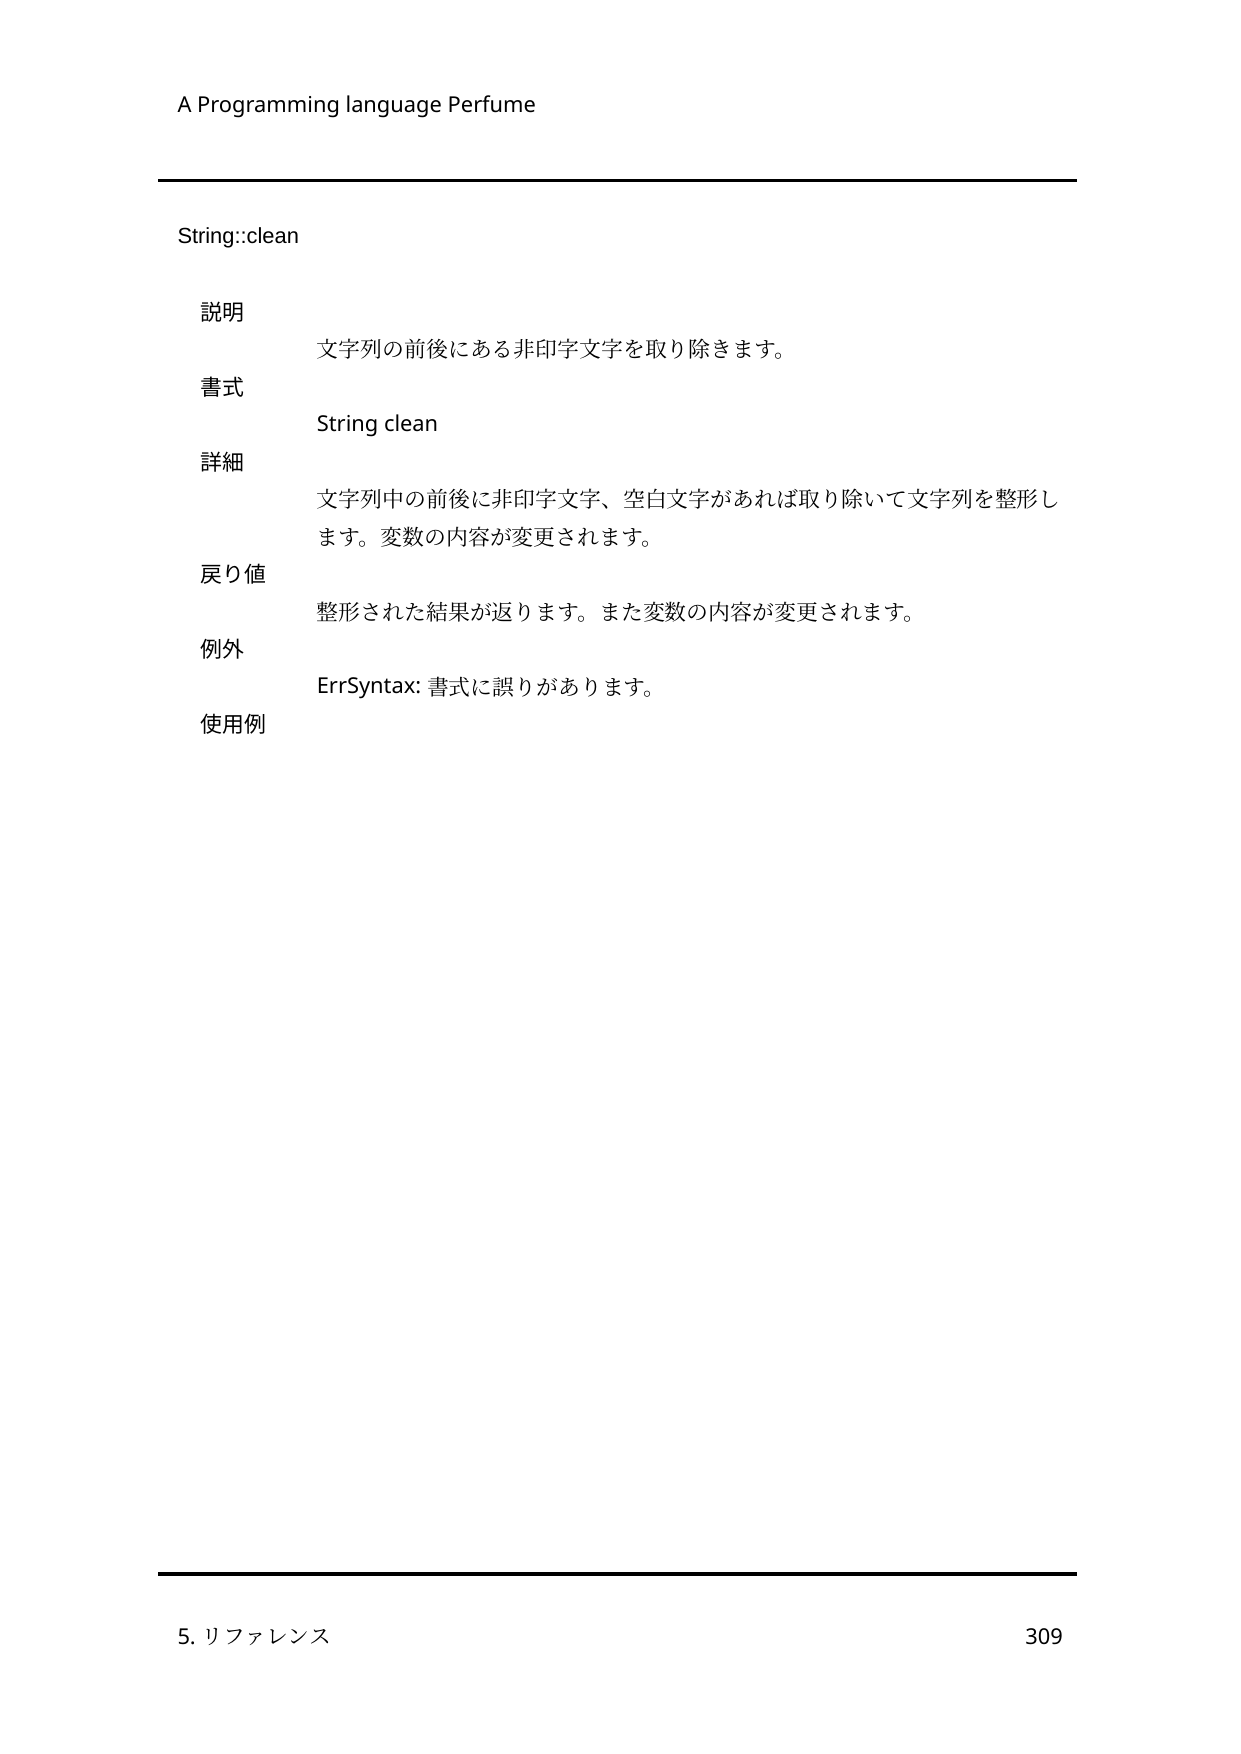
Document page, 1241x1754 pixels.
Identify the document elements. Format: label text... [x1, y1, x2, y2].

table_cell 書式 [200, 367, 317, 442]
table_cell [317, 704, 1063, 779]
table_cell ErrSyntax: 書式に誤りがあります。 [317, 629, 1063, 704]
table_cell String clean [317, 367, 1063, 442]
table_cell 文字列中の前後に非印字文字、空白文字があれば取り除いて文字列を整形します。変数の内容が変更されます。 [317, 442, 1063, 554]
table_header 文字列の前後にある非印字文字を取り除きます。 [317, 292, 1063, 367]
table_cell 整形された結果が返ります。また変数の内容が変更されます。 [317, 554, 1063, 629]
subtitle String::clean [177, 217, 1063, 254]
table_cell 詳細 [200, 442, 317, 554]
table_cell 使用例 [200, 704, 317, 779]
table_header 説明 [200, 292, 317, 367]
table_cell 戻り値 [200, 554, 317, 629]
table_cell 例外 [200, 629, 317, 704]
